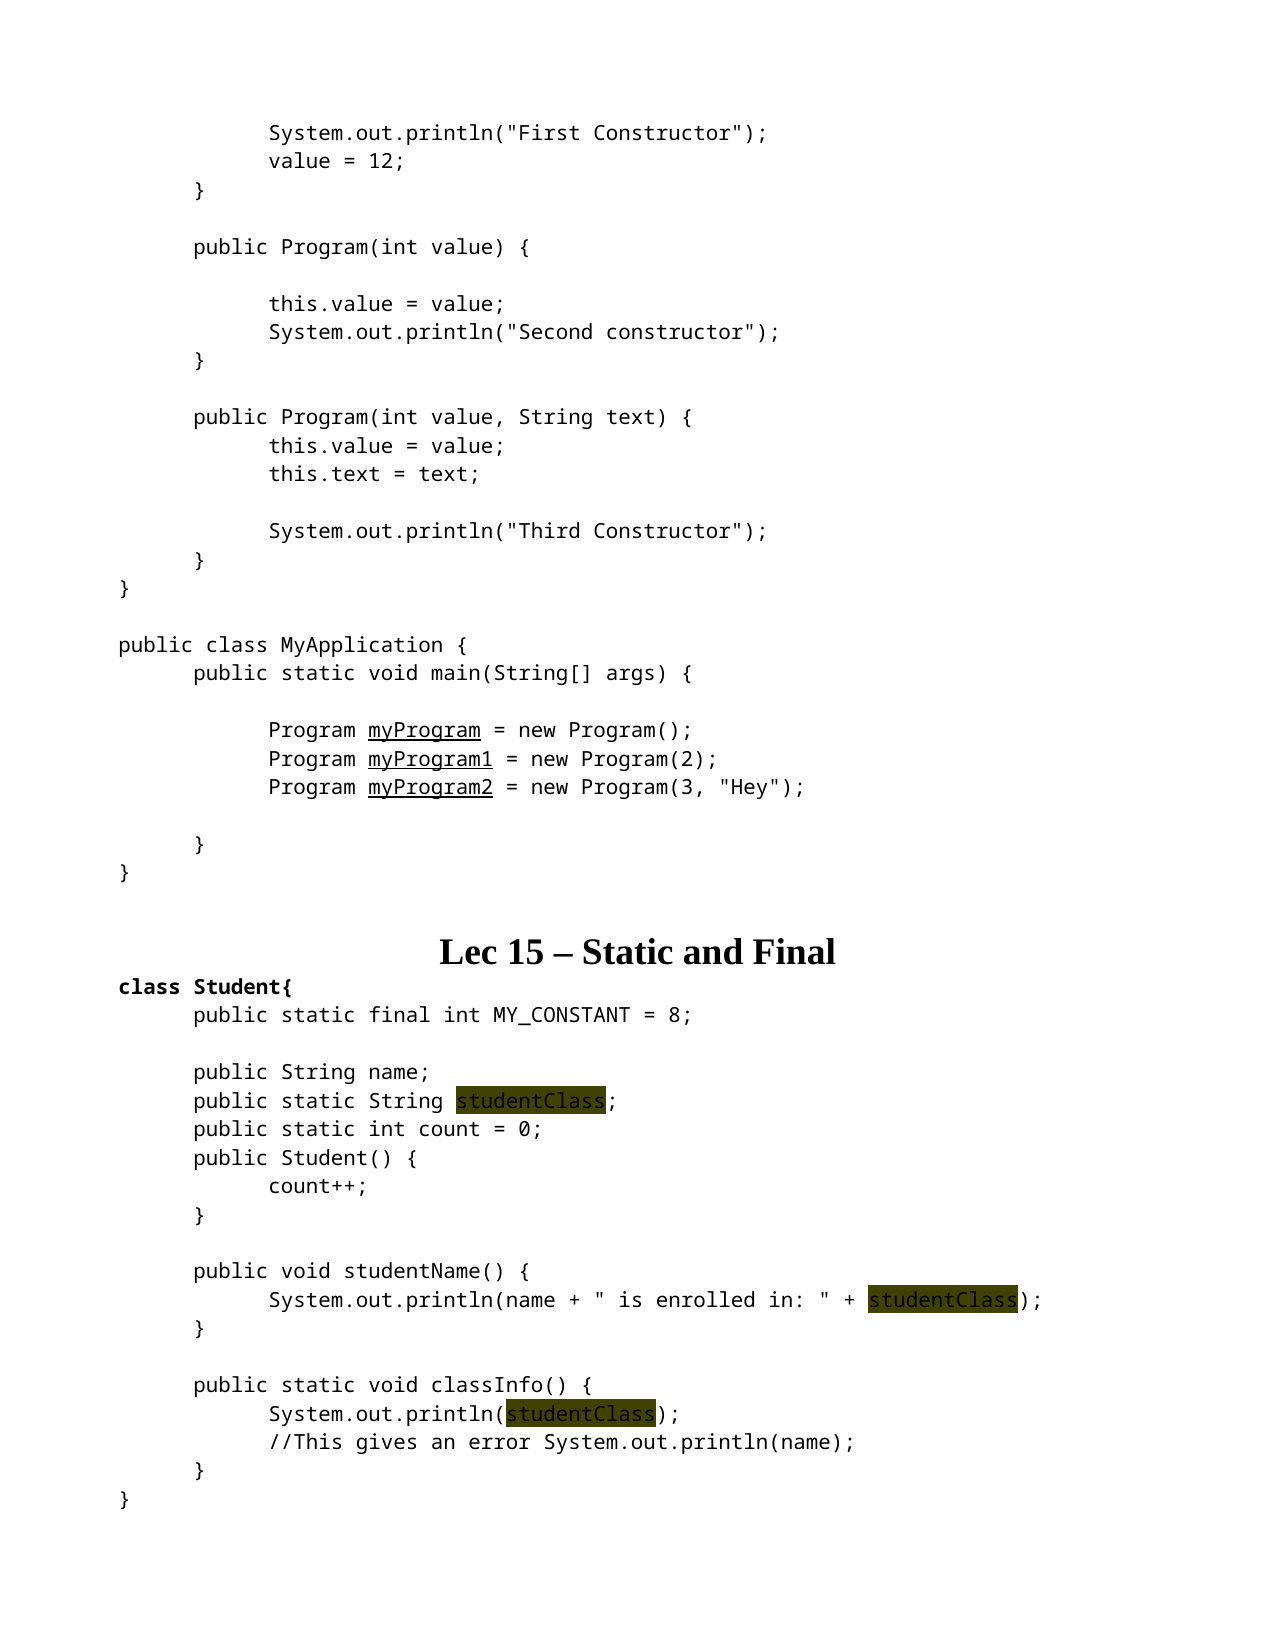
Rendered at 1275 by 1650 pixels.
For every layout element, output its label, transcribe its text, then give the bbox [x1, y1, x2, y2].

text public Student() { [118, 1143, 1157, 1171]
text public void studentName() { [118, 1257, 1157, 1285]
text count++; [118, 1171, 1157, 1200]
text System.out.println("Second constructor"); [118, 317, 1157, 346]
text } [118, 175, 1157, 203]
text } [118, 545, 1157, 573]
text this.value = value; [118, 289, 1157, 317]
text this.text = text; [118, 459, 1157, 488]
text } [118, 857, 1157, 886]
text public Program(int value, String text) { [118, 402, 1157, 431]
text System.out.println("First Constructor"); [118, 118, 1157, 147]
text public static String studentClass; [118, 1086, 1157, 1114]
text Program myProgram2 = new Program(3, "Hey"); [118, 772, 1157, 801]
text this.value = value; [118, 431, 1157, 459]
text public class MyApplication { [118, 630, 1157, 658]
text Lec 15 – Static and Final [118, 929, 1157, 972]
text public static void classInfo() { [118, 1370, 1157, 1399]
text //This gives an error System.out.println(name); [118, 1427, 1157, 1456]
text Program myProgram1 = new Program(2); [118, 744, 1157, 772]
text } [118, 346, 1157, 374]
text } [118, 1456, 1157, 1484]
text System.out.println("Third Constructor"); [118, 516, 1157, 545]
text class Student{ [118, 972, 1157, 1001]
text } [118, 1200, 1157, 1228]
text } [118, 1484, 1157, 1512]
text Program myProgram = new Program(); [118, 715, 1157, 744]
text System.out.println(studentClass); [118, 1399, 1157, 1427]
text public static void main(String[] args) { [118, 658, 1157, 687]
text public Program(int value) { [118, 232, 1157, 260]
text } [118, 573, 1157, 602]
text } [118, 829, 1157, 857]
text public String name; [118, 1057, 1157, 1086]
text System.out.println(name + " is enrolled in: " + studentClass); [118, 1285, 1157, 1313]
text public static int count = 0; [118, 1114, 1157, 1143]
text value = 12; [118, 147, 1157, 175]
text public static final int MY_CONSTANT = 8; [118, 1001, 1157, 1029]
text } [118, 1313, 1157, 1342]
